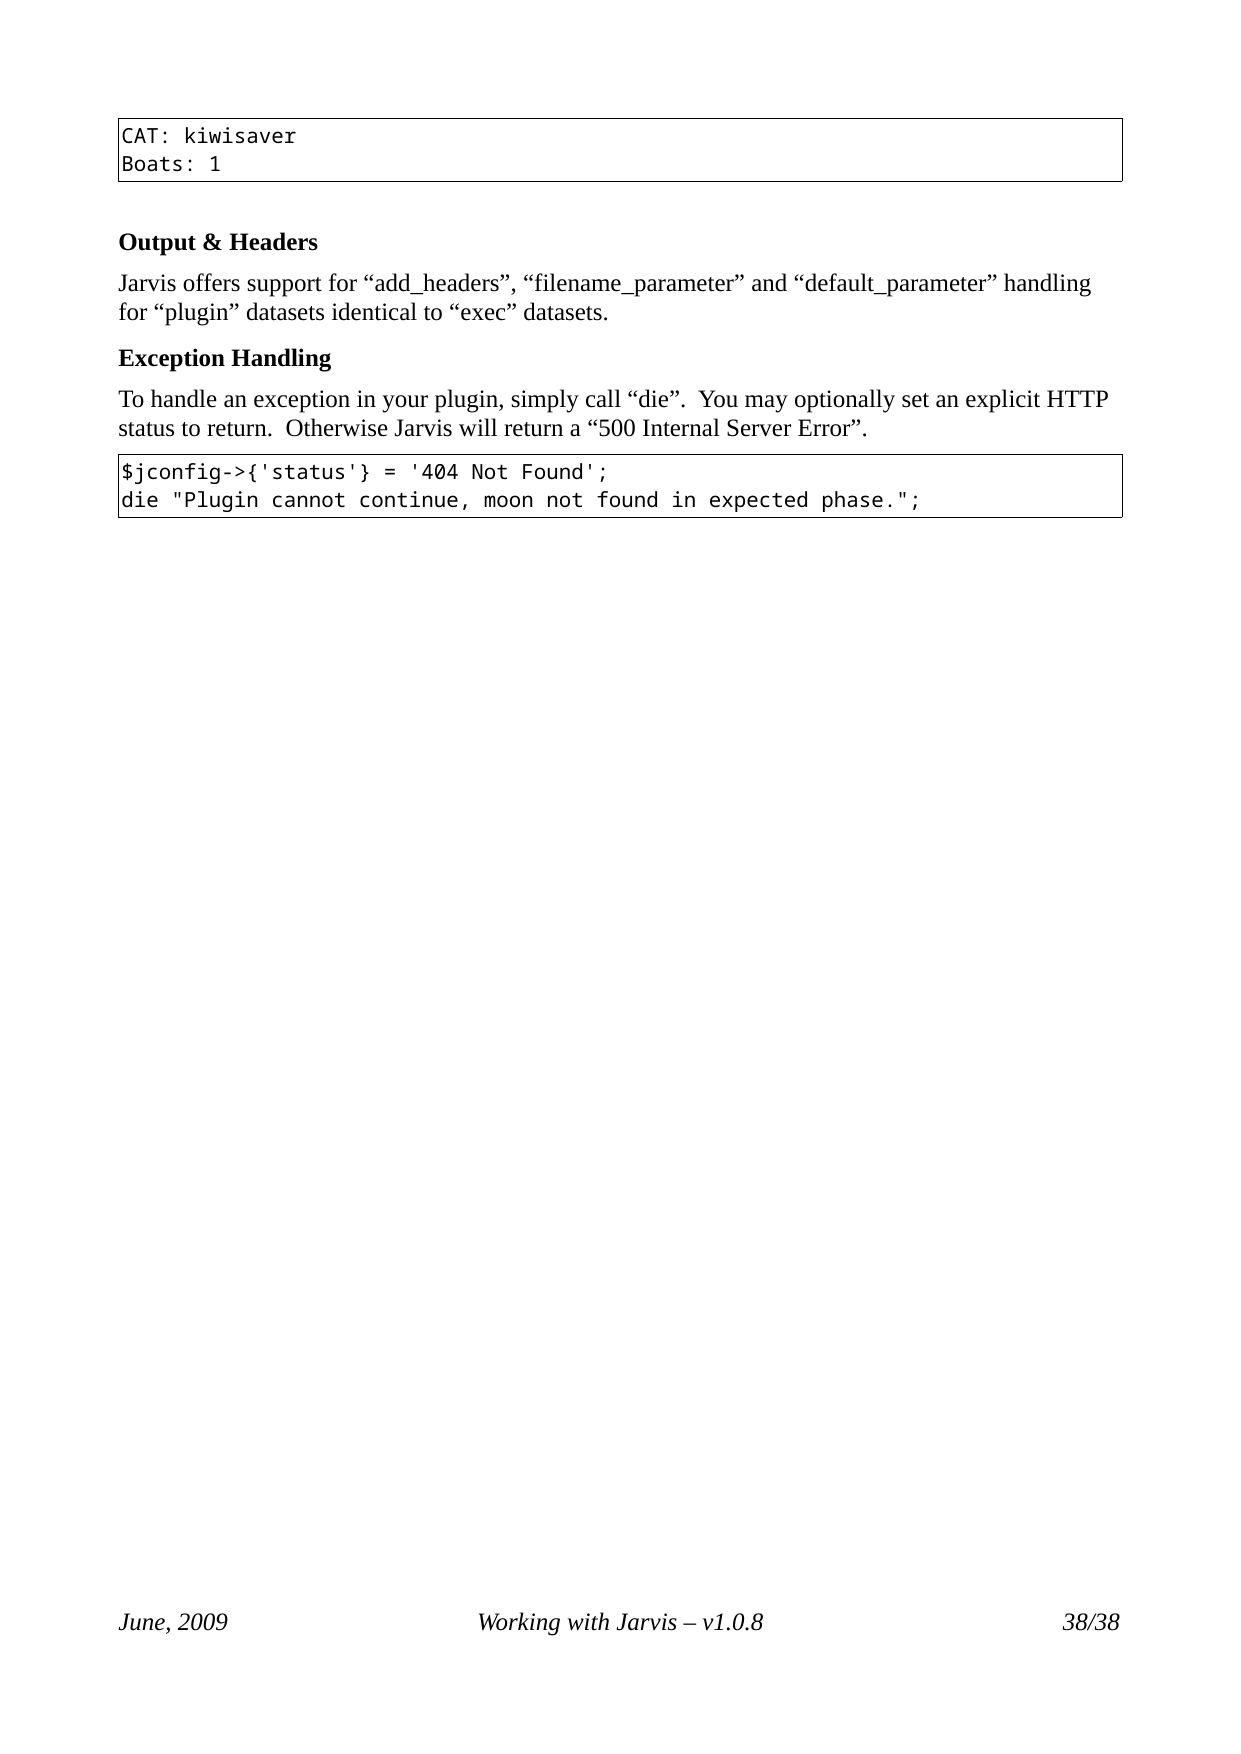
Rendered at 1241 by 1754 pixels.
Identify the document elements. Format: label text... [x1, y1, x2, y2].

subtitle Output & Headers [118, 227, 1122, 256]
text die "Plugin cannot continue, moon not found in expected phase."; [119, 482, 1122, 517]
text To handle an exception in your plugin, simply call “die”. You may optionally set an explicit HTTP status to return. Otherwise Jarvis will return a “500 Internal Server Error”. [118, 384, 1122, 441]
text $jconfig->{'status'} = '404 Not Found'; [119, 455, 1122, 482]
text CAT: kiwisaver [119, 119, 1122, 147]
subtitle Exception Handling [118, 343, 1122, 372]
text Jarvis offers support for “add_headers”, “filename_parameter” and “default_parameter” handling for “plugin” datasets identical to “exec” datasets. [118, 268, 1122, 326]
text Boats: 1 [119, 147, 1122, 181]
